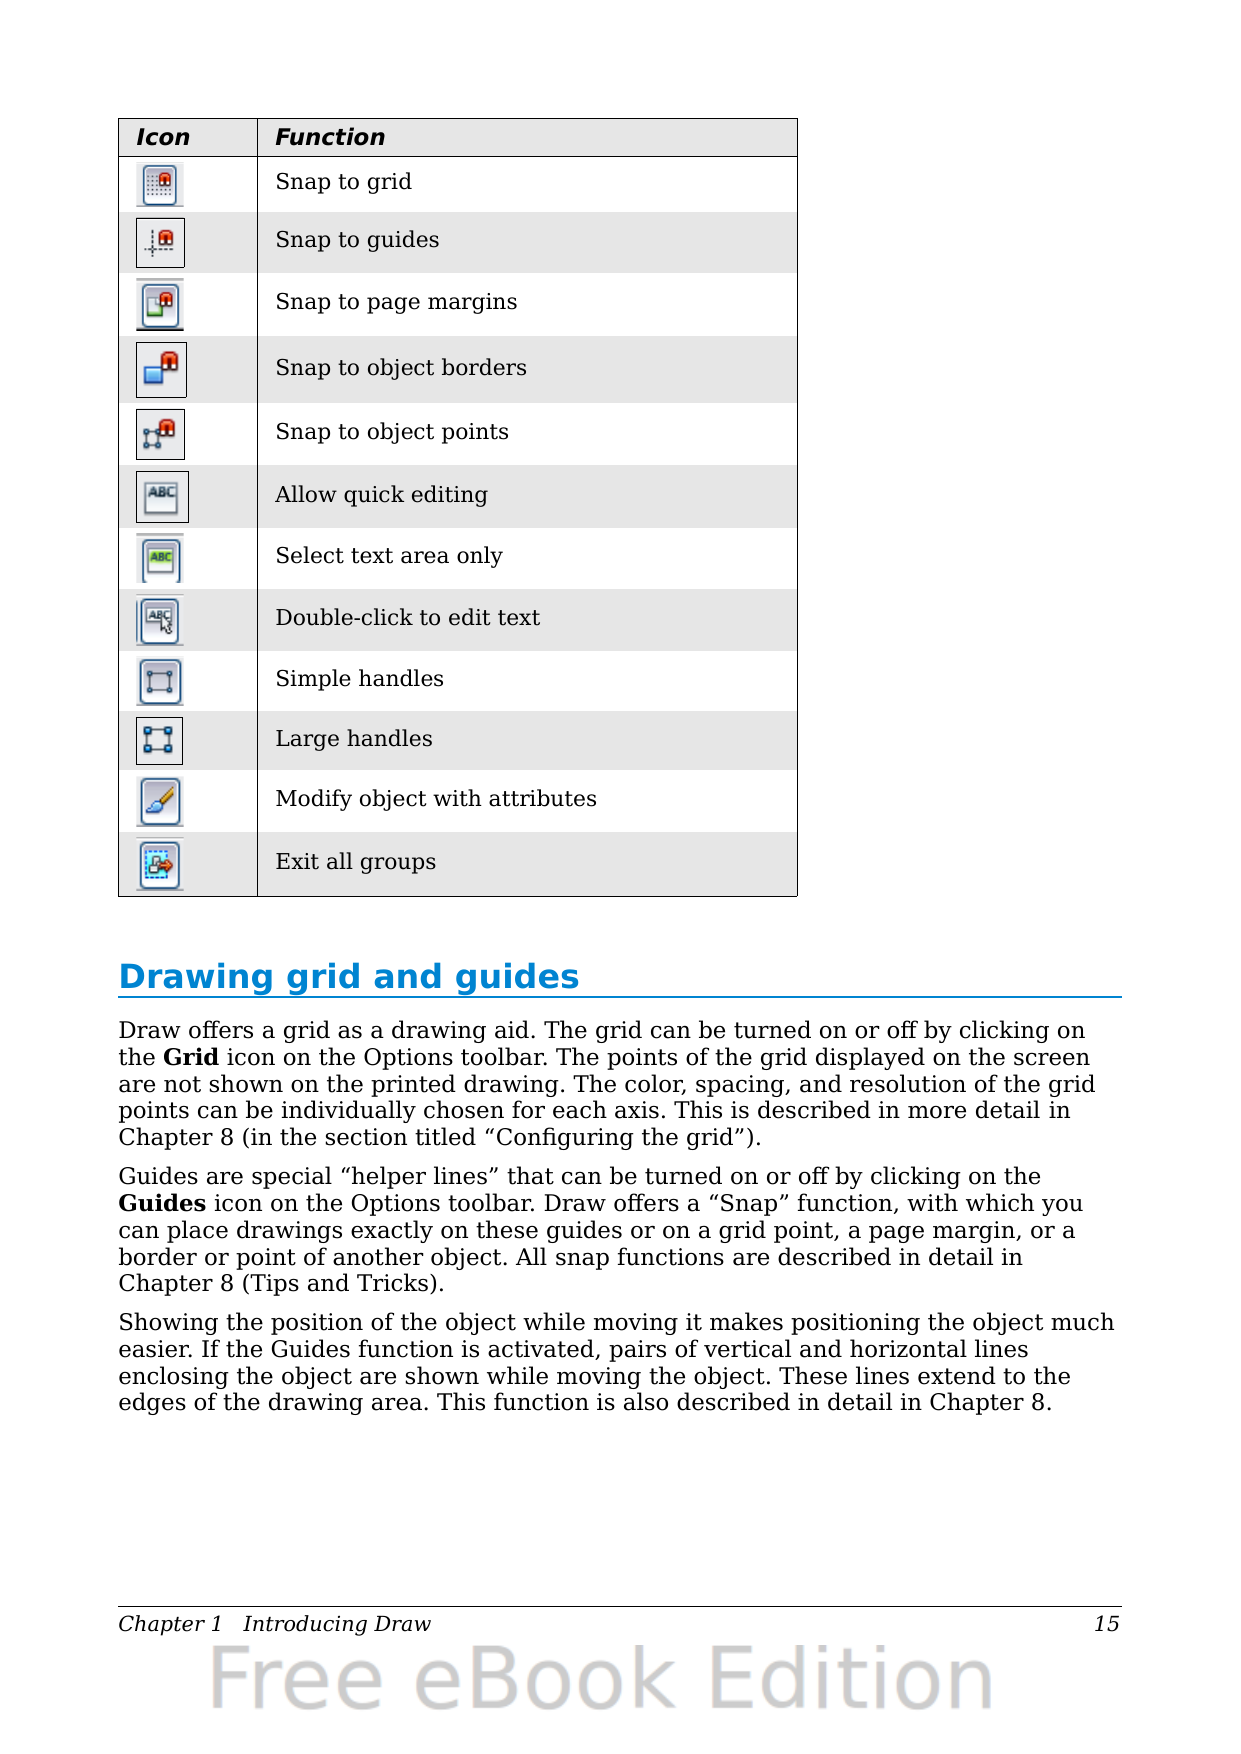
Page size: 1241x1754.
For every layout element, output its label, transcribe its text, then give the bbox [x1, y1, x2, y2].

table_cell Double-click to edit text [258, 589, 797, 651]
table_header Icon [119, 119, 257, 156]
table_cell Snap to page margins [258, 273, 797, 336]
text Draw offers a grid as a drawing aid. The grid can be turned on or off by clicking on the Grid icon on the Options toolbar. The points of the grid displayed on the screen are not shown on the printed drawing. The color, spacing, and resolution of the grid points can be individually chosen for each axis. This is described in more detail in Chapter 8 (in the section titled “Configuring the grid”). [118, 1017, 1122, 1151]
picture [136, 594, 184, 646]
table_cell [119, 273, 257, 336]
table_cell Snap to grid [258, 157, 797, 212]
picture [136, 533, 184, 583]
picture [137, 343, 186, 397]
table_cell [119, 528, 257, 589]
table_cell [119, 403, 257, 465]
table_cell [119, 832, 257, 896]
table_cell Snap to object points [258, 403, 797, 465]
table_cell Modify object with attributes [258, 770, 797, 832]
table_cell [119, 212, 257, 273]
picture [136, 776, 184, 827]
table_cell [119, 711, 257, 770]
table_cell [119, 157, 257, 212]
table_cell [119, 770, 257, 832]
picture [136, 162, 184, 207]
text Guides are special “helper lines” that can be turned on or off by clicking on the Guides icon on the Options toolbar. Draw offers a “Snap” function, with which you can place drawings exactly on these guides or on a grid point, a page margin, or a border or point of another object. All snap functions are described in detail in Chapter 8 (Tips and Tricks). [118, 1163, 1122, 1297]
picture [137, 472, 188, 522]
picture [136, 278, 184, 331]
picture [207, 1645, 994, 1713]
table_cell Snap to object borders [258, 336, 797, 403]
picture [137, 718, 182, 764]
table_cell [119, 589, 257, 651]
table_cell Simple handles [258, 651, 797, 711]
table_cell Select text area only [258, 528, 797, 589]
table_cell Allow quick editing [258, 465, 797, 528]
table_cell Exit all groups [258, 832, 797, 896]
picture [137, 410, 184, 459]
picture [136, 837, 184, 891]
picture [137, 219, 184, 267]
picture [136, 656, 184, 706]
table_cell Snap to guides [258, 212, 797, 273]
table_header Function [258, 119, 797, 156]
text Showing the position of the object while moving it makes positioning the object much easier. If the Guides function is activated, pairs of vertical and horizontal lines enclosing the object are shown while moving the object. These lines extend to the edges of the drawing area. This function is also described in detail in Chapter 8. [118, 1309, 1122, 1416]
table_cell [119, 651, 257, 711]
table_cell [119, 465, 257, 528]
table_cell [119, 336, 257, 403]
subtitle Drawing grid and guides [118, 957, 1122, 996]
table_cell Large handles [258, 711, 797, 770]
